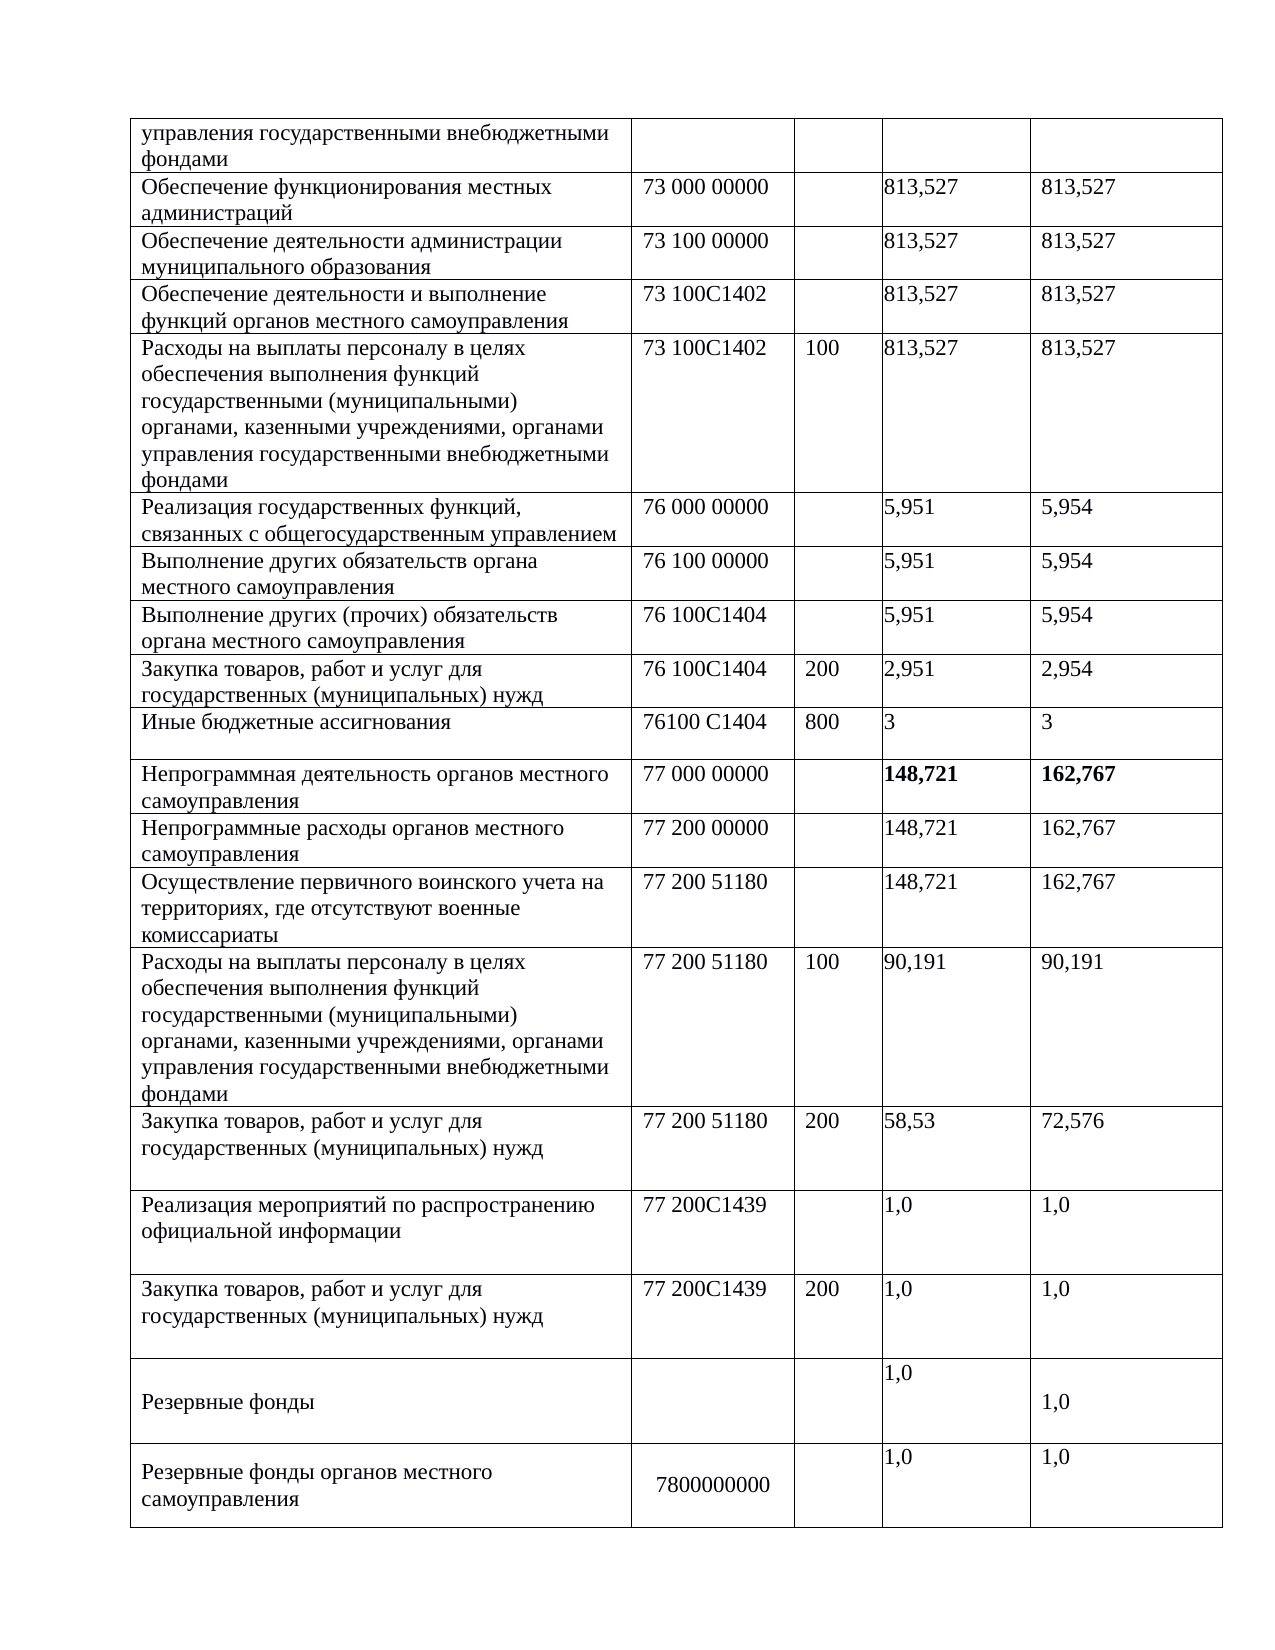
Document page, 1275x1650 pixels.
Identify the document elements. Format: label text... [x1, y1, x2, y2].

table_cell 3 [883, 708, 1030, 759]
table_cell Реализация государственных функций, связанных с общегосударственным управлением [131, 493, 631, 546]
table_cell 1,0 [1031, 1359, 1222, 1442]
table_cell 73 100С1402 [632, 334, 794, 492]
table_cell [1031, 119, 1222, 172]
table_cell 77 200 00000 [632, 814, 794, 867]
table_cell Выполнение других (прочих) обязательств органа местного самоуправления [131, 601, 631, 653]
table_cell 162,767 [1031, 868, 1222, 947]
table_cell [883, 119, 1030, 172]
table_cell Обеспечение функционирования местных администраций [131, 173, 631, 226]
table_cell [795, 227, 882, 279]
table_cell 3 [1031, 708, 1222, 759]
table_cell 1,0 [883, 1275, 1030, 1358]
table_cell 90,191 [1031, 948, 1222, 1106]
table_cell 1,0 [1031, 1275, 1222, 1358]
table_cell [795, 601, 882, 653]
table_cell 73 000 00000 [632, 173, 794, 226]
table_cell [795, 1191, 882, 1274]
table_cell 1,0 [883, 1191, 1030, 1274]
table_cell 148,721 [883, 760, 1030, 813]
table_cell Непрограммные расходы органов местного самоуправления [131, 814, 631, 867]
table_cell 813,527 [883, 173, 1030, 226]
table_cell Непрограммная деятельность органов местного самоуправления [131, 760, 631, 813]
table_cell 200 [795, 655, 882, 707]
table_cell 76100 С1404 [632, 708, 794, 759]
table_cell 5,951 [883, 547, 1030, 600]
table_cell Резервные фонды [131, 1359, 631, 1442]
table_cell 813,527 [1031, 334, 1222, 492]
table_cell 800 [795, 708, 882, 759]
table_cell 5,951 [883, 601, 1030, 653]
table_cell 162,767 [1031, 760, 1222, 813]
table_cell [795, 493, 882, 546]
table_cell Расходы на выплаты персоналу в целях обеспечения выполнения функций государственными (муниципальными) органами, казенными учреждениями, органами управления государственными внебюджетными фондами [131, 948, 631, 1106]
table_cell 1,0 [1031, 1191, 1222, 1274]
table_cell 76 100С1404 [632, 601, 794, 653]
table_cell 813,527 [1031, 173, 1222, 226]
table_cell 100 [795, 948, 882, 1106]
table_cell 73 100С1402 [632, 280, 794, 333]
table_cell 7800000000 [632, 1444, 794, 1526]
table_cell 813,527 [883, 227, 1030, 279]
table_cell 200 [795, 1275, 882, 1358]
table_cell [632, 1359, 794, 1442]
table_cell [795, 1444, 882, 1526]
table_cell Закупка товаров, работ и услуг для государственных (муниципальных) нужд [131, 1107, 631, 1190]
table_cell 813,527 [1031, 280, 1222, 333]
table_cell 72,576 [1031, 1107, 1222, 1190]
table_cell [632, 119, 794, 172]
table_cell [795, 280, 882, 333]
table_cell 2,951 [883, 655, 1030, 707]
table_cell 77 200 51180 [632, 948, 794, 1106]
table_cell Иные бюджетные ассигнования [131, 708, 631, 759]
table_cell [795, 1359, 882, 1442]
table_cell 90,191 [883, 948, 1030, 1106]
table_cell 73 100 00000 [632, 227, 794, 279]
table_cell Обеспечение деятельности и выполнение функций органов местного самоуправления [131, 280, 631, 333]
table_cell 813,527 [883, 280, 1030, 333]
table_cell 76 000 00000 [632, 493, 794, 546]
table_cell 77 200С1439 [632, 1275, 794, 1358]
table_cell управления государственными внебюджетными фондами [131, 119, 631, 172]
table_cell Закупка товаров, работ и услуг для государственных (муниципальных) нужд [131, 655, 631, 707]
table_cell 77 200С1439 [632, 1191, 794, 1274]
table_cell 77 200 51180 [632, 868, 794, 947]
table_cell 5,954 [1031, 601, 1222, 653]
table_cell 1,0 [1031, 1444, 1222, 1526]
table_cell 1,0 [883, 1444, 1030, 1526]
table_cell [795, 868, 882, 947]
table_cell 813,527 [1031, 227, 1222, 279]
table_cell 162,767 [1031, 814, 1222, 867]
table_cell Закупка товаров, работ и услуг для государственных (муниципальных) нужд [131, 1275, 631, 1358]
table_cell Обеспечение деятельности администрации муниципального образования [131, 227, 631, 279]
table_cell 76 100 00000 [632, 547, 794, 600]
table_cell 1,0 [883, 1359, 1030, 1442]
table_cell 5,954 [1031, 547, 1222, 600]
table_cell 2,954 [1031, 655, 1222, 707]
table_cell Расходы на выплаты персоналу в целях обеспечения выполнения функций государственными (муниципальными) органами, казенными учреждениями, органами управления государственными внебюджетными фондами [131, 334, 631, 492]
table_cell [795, 173, 882, 226]
table_cell Выполнение других обязательств органа местного самоуправления [131, 547, 631, 600]
table_cell 5,951 [883, 493, 1030, 546]
table_cell [795, 760, 882, 813]
table_cell 148,721 [883, 814, 1030, 867]
table_cell [795, 547, 882, 600]
table_cell 77 200 51180 [632, 1107, 794, 1190]
table_cell 58,53 [883, 1107, 1030, 1190]
table_cell Резервные фонды органов местного самоуправления [131, 1444, 631, 1526]
table_cell 813,527 [883, 334, 1030, 492]
table_cell 77 000 00000 [632, 760, 794, 813]
table_cell [795, 119, 882, 172]
table_cell [795, 814, 882, 867]
table_cell Реализация мероприятий по распространению официальной информации [131, 1191, 631, 1274]
table_cell 76 100С1404 [632, 655, 794, 707]
table_cell Осуществление первичного воинского учета на территориях, где отсутствуют военные комиссариаты [131, 868, 631, 947]
table_cell 100 [795, 334, 882, 492]
table_cell 148,721 [883, 868, 1030, 947]
table_cell 200 [795, 1107, 882, 1190]
table_cell 5,954 [1031, 493, 1222, 546]
